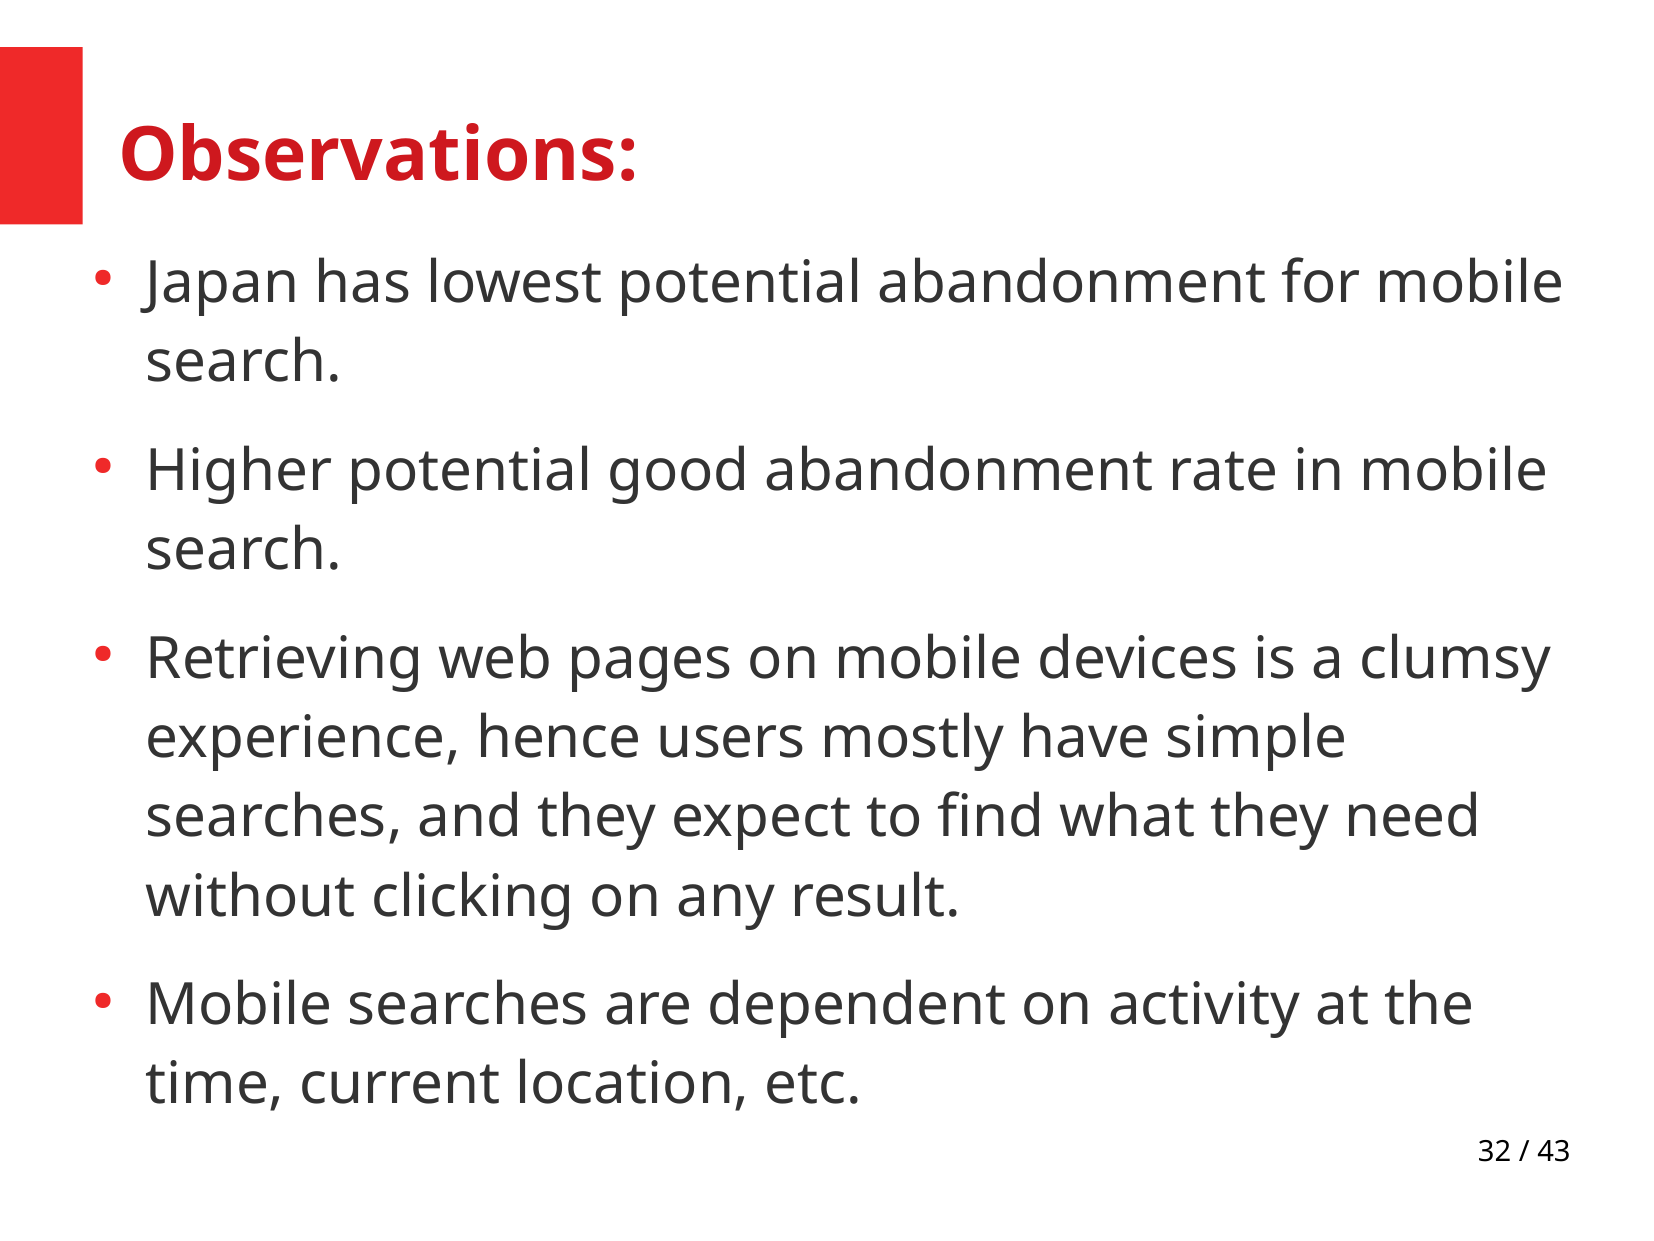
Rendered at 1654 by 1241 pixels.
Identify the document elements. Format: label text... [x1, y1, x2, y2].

title Observations: [118, 49, 1571, 240]
list Japan has lowest potential abandonment for mobile search. Higher potential good abandonment rate in mobile search. Retrieving web pages on mobile devices is a clumsy experience, hence users mostly have simple searches, and they expect to find what they need without clicking on any result. Mobile searches are dependent on activity at the time, current location, etc. [75, 240, 1606, 1074]
